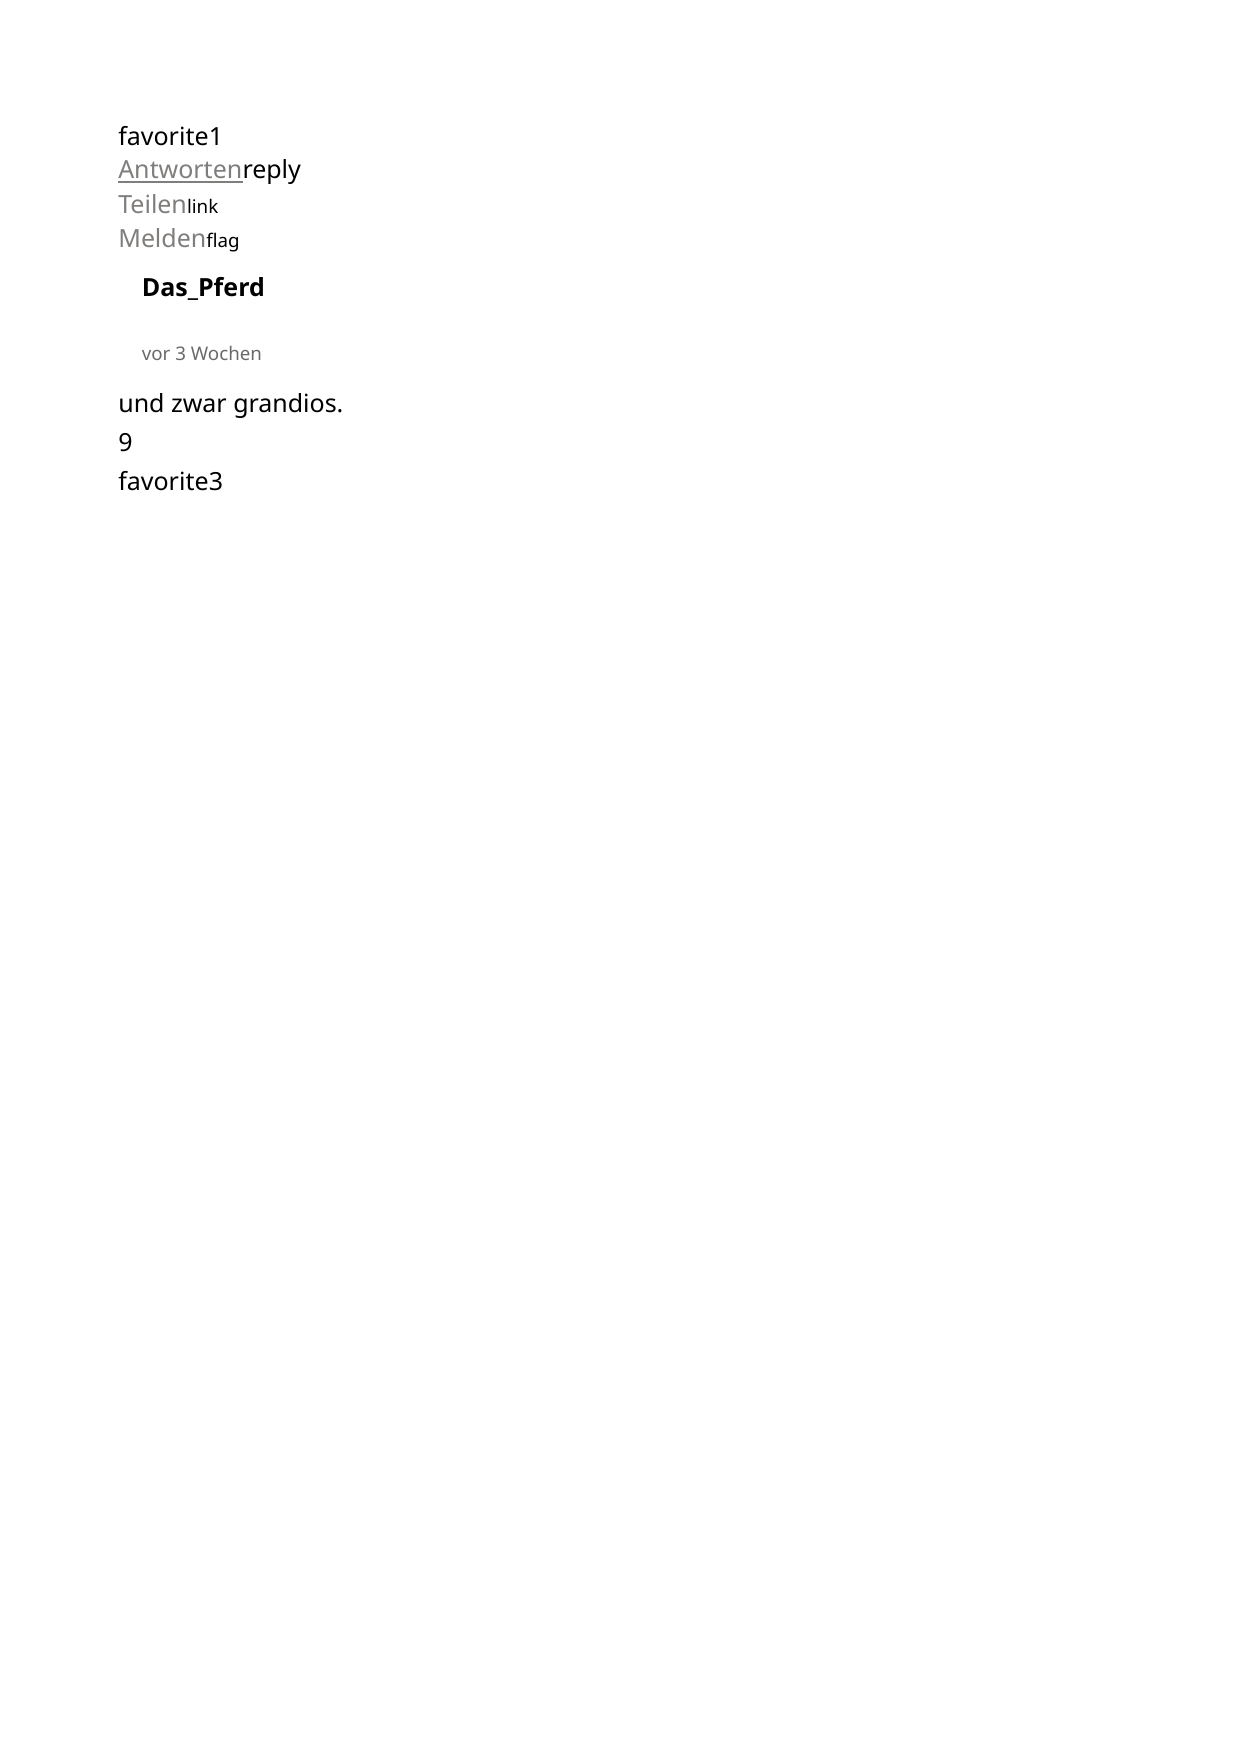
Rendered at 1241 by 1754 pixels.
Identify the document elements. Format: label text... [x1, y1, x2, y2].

text und zwar grandios. [118, 385, 1122, 419]
text Das_Pferd [142, 270, 1114, 304]
text favorite3 [118, 464, 1122, 498]
text vor 3 Wochen [142, 340, 1117, 366]
text Antwortenreply [118, 152, 1122, 186]
text Teilenlink [118, 186, 1122, 220]
text favorite1 [118, 118, 1122, 152]
text Meldenflag [118, 220, 1122, 254]
text 9 [118, 424, 1122, 458]
